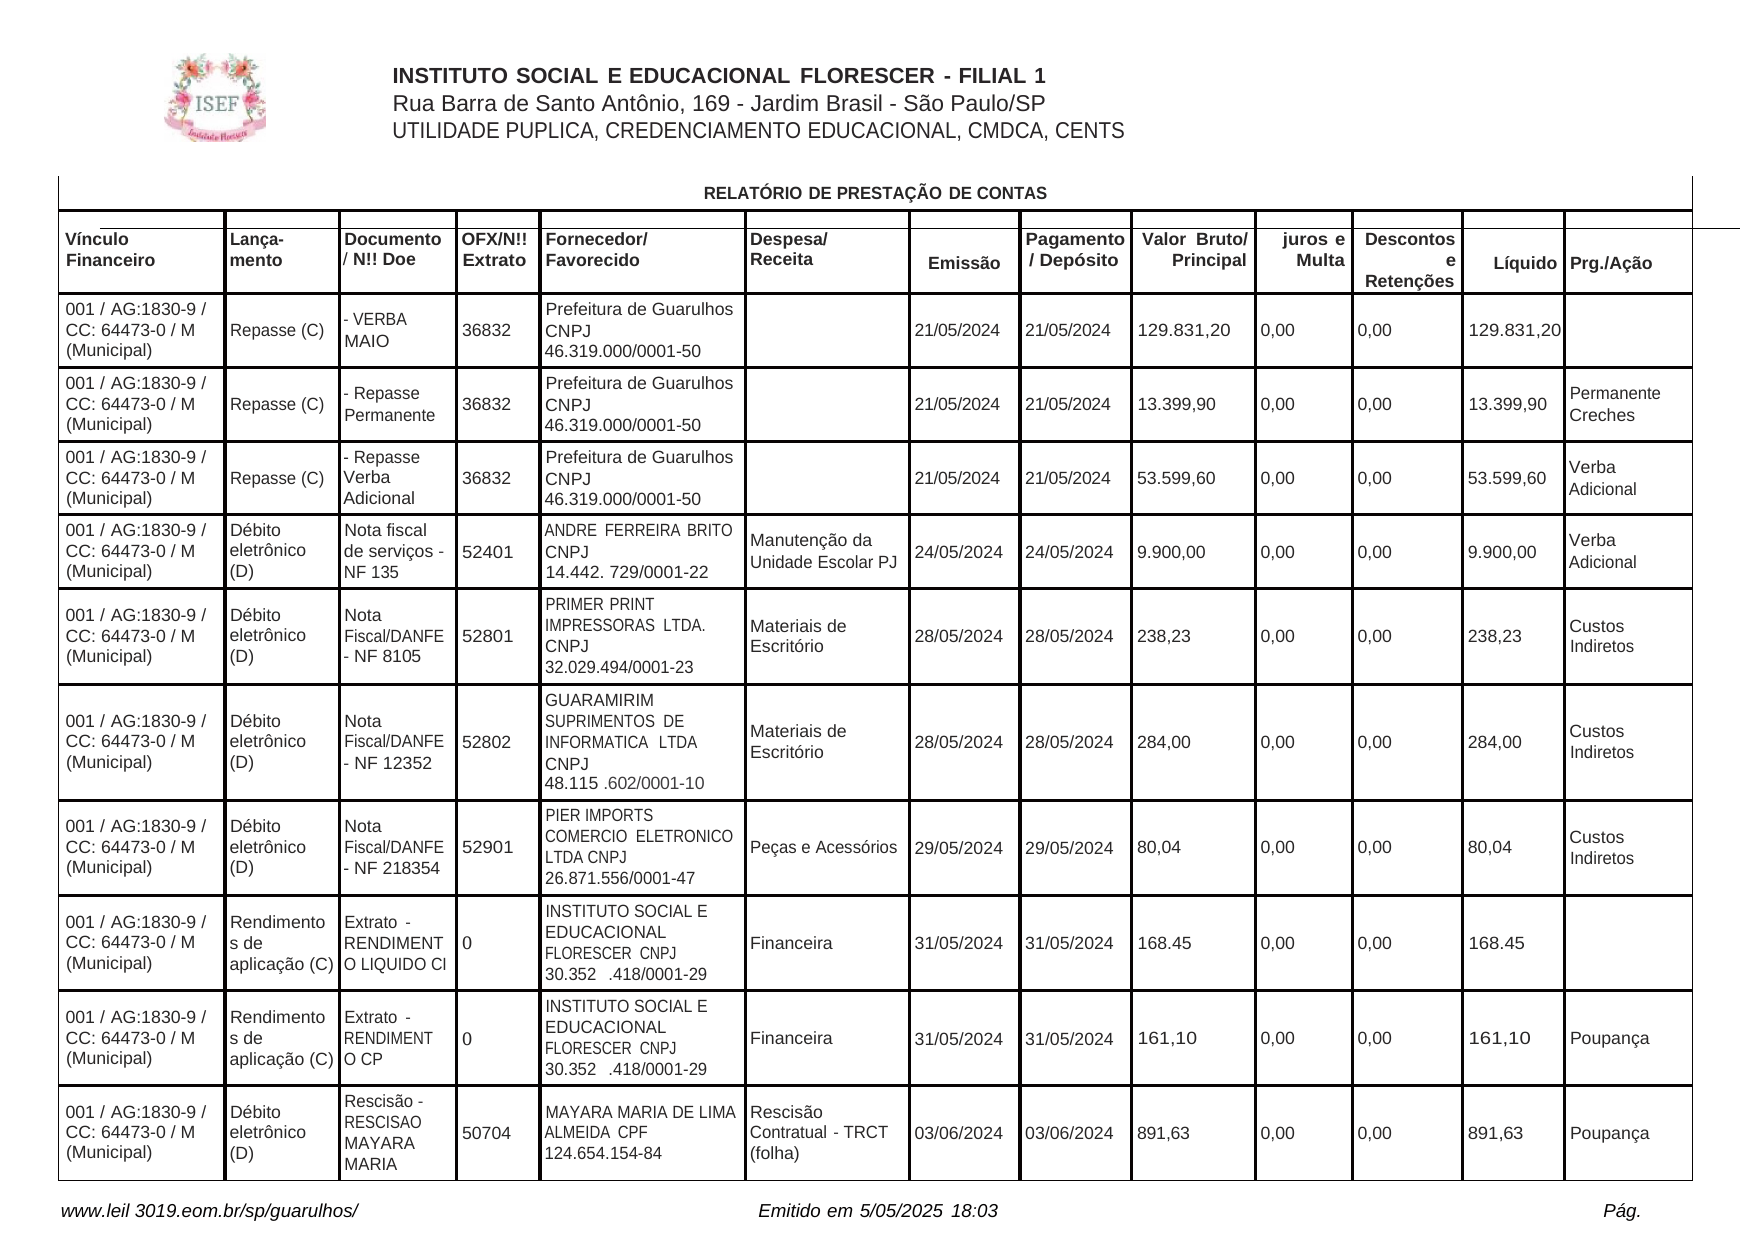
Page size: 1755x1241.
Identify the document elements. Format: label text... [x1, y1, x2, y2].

table_cell 21/05/2024 [911, 443, 1018, 513]
table_cell [1566, 212, 1692, 228]
table_cell 129.831,20 [1133, 295, 1254, 366]
table_cell 21/05/2024 [1022, 295, 1130, 366]
table_cell Vínculo Financeiro [59, 212, 223, 292]
table_cell 9.900,00 [1133, 516, 1254, 587]
table_cell Custos Indiretos [1566, 686, 1692, 799]
table_cell 001 / AG:1830-9 / CC: 64473-0 / M (Municipal) [59, 443, 223, 513]
table_cell Débito eletrônico (D) [227, 590, 338, 682]
table_cell juros e Multa [1257, 229, 1351, 292]
table_cell Verba Adicional [1566, 516, 1692, 587]
table_cell 0,00 [1354, 1087, 1461, 1179]
table_cell [911, 212, 1018, 228]
table_cell - Repasse Verba Adicional [341, 443, 455, 513]
table_cell 31/05/2024 [911, 897, 1018, 989]
table_cell MAYARA MARIA DE LIMA ALMEIDA CPF 124.654.154-84 [542, 1087, 744, 1179]
table_cell [747, 369, 908, 439]
table_cell 03/06/2024 [1022, 1087, 1130, 1179]
table_cell 001 / AG:1830-9 / CC: 64473-0 / M (Municipal) [59, 897, 223, 989]
table_cell Débito eletrônico (D) [227, 516, 338, 587]
table_cell 238,23 [1464, 590, 1563, 682]
table_cell 52802 [458, 686, 538, 799]
table_cell 52901 [458, 802, 538, 894]
table_cell Nota Fiscal/DANFE - NF 12352 [341, 686, 455, 799]
table_cell 001 / AG:1830-9 / CC: 64473-0 / M (Municipal) [59, 802, 223, 894]
table_cell 001 / AG:1830-9 / CC: 64473-0 / M (Municipal) [59, 1087, 223, 1179]
table_cell 0,00 [1257, 590, 1351, 682]
table_cell Prefeitura de Guarulhos CNPJ 46.319.000/0001-50 [542, 369, 744, 439]
table_cell 161,10 [1464, 992, 1563, 1084]
table_cell [1566, 897, 1692, 989]
table_cell 284,00 [1464, 686, 1563, 799]
table_cell 50704 [458, 1087, 538, 1179]
table_cell 284,00 [1133, 686, 1254, 799]
table_cell [1257, 212, 1351, 228]
table_cell 129.831,20 [1464, 295, 1563, 366]
table_cell Lança- mento [227, 229, 338, 292]
table_cell 52401 [458, 516, 538, 587]
table_cell 0,00 [1354, 992, 1461, 1084]
table_cell o [458, 992, 538, 1084]
table_cell Nota Fiscal/DANFE - NF 8105 [341, 590, 455, 682]
table_cell Prefeitura de Guarulhos CNPJ 46.319.000/0001-50 [542, 443, 744, 513]
table_cell INSTITUTO SOCIAL E EDUCACIONAL FLORESCER CNPJ 30.352 .418/0001-29 [542, 897, 744, 989]
table_cell o [458, 897, 538, 989]
table_cell 28/05/2024 [911, 686, 1018, 799]
table_cell 0,00 [1257, 1087, 1351, 1179]
table_cell Financeira [747, 992, 908, 1084]
table_cell 9.900,00 [1464, 516, 1563, 587]
table_cell Prg./Ação [1566, 229, 1692, 292]
table_cell 13.399,90 [1464, 369, 1563, 439]
table_cell 0,00 [1354, 369, 1461, 439]
table_cell Repasse (C) [227, 443, 338, 513]
table_cell OFX/N!! Extrato [458, 229, 538, 292]
table_cell 21/05/2024 [911, 369, 1018, 439]
table_cell 21/05/2024 [911, 295, 1018, 366]
table_cell ANDRE FERREIRA BRITO CNPJ 14.442. 729/0001-22 [542, 516, 744, 587]
table_cell 238,23 [1133, 590, 1254, 682]
table_cell [1354, 212, 1461, 228]
table_cell 0,00 [1257, 516, 1351, 587]
table_cell 80,04 [1464, 802, 1563, 894]
table_cell 0,00 [1257, 369, 1351, 439]
table_cell [747, 295, 908, 366]
table_cell Fornecedor/ Favorecido [542, 229, 744, 292]
table_cell Débito eletrônico (D) [227, 802, 338, 894]
table_cell Rendimento s de aplicação (C) [227, 992, 338, 1084]
table_cell Valor Bruto/ Principal [1133, 229, 1254, 292]
table_cell 001 / AG:1830-9 / CC: 64473-0 / M (Municipal) [59, 295, 223, 366]
table_cell 31/05/2024 [1022, 897, 1130, 989]
table_cell Rescisão - RESCISAO MAYARA MARIA [341, 1087, 455, 1179]
table_cell Descontos e Retenções [1354, 229, 1461, 292]
table_cell Verba Adicional [1566, 443, 1692, 513]
table_cell 03/06/2024 [911, 1087, 1018, 1179]
table_cell [542, 212, 744, 228]
table_cell Líquido [1464, 229, 1563, 292]
table_cell 161,10 [1133, 992, 1254, 1084]
table_cell 001 / AG:1830-9 / CC: 64473-0 / M (Municipal) [59, 686, 223, 799]
table_cell Débito eletrônico (D) [227, 1087, 338, 1179]
table_cell 28/05/2024 [1022, 686, 1130, 799]
table_cell [341, 212, 455, 228]
table_cell Débito eletrônico (D) [227, 686, 338, 799]
table_cell Nota Fiscal/DANFE - NF 218354 [341, 802, 455, 894]
table_cell Repasse (C) [227, 295, 338, 366]
table_cell 53.599,60 [1464, 443, 1563, 513]
table_cell [1022, 212, 1130, 228]
table_cell 001 / AG:1830-9 / CC: 64473-0 / M (Municipal) [59, 369, 223, 439]
table_cell 001 / AG:1830-9 / CC: 64473-0 / M (Municipal) [59, 590, 223, 682]
table_cell 31/05/2024 [1022, 992, 1130, 1084]
table_cell - VERBA MAIO [341, 295, 455, 366]
table_cell 36832 [458, 443, 538, 513]
table_cell PRIMER PRINT IMPRESSORAS LTDA. CNPJ 32.029.494/0001-23 [542, 590, 744, 682]
table_cell 891,63 [1464, 1087, 1563, 1179]
table_cell 0,00 [1257, 443, 1351, 513]
table_cell 0,00 [1257, 802, 1351, 894]
table_cell GUARAMIRIM SUPRIMENTOS DE INFORMATICA LTDA CNPJ 48.115 .602/0001-10 [542, 686, 744, 799]
table_cell [458, 212, 538, 228]
table_cell 21/05/2024 [1022, 369, 1130, 439]
table_cell 29/05/2024 [1022, 802, 1130, 894]
table_cell 24/05/2024 [911, 516, 1018, 587]
table_cell 52801 [458, 590, 538, 682]
table_cell Repasse (C) [227, 369, 338, 439]
table_cell 31/05/2024 [911, 992, 1018, 1084]
table_cell Despesa/ Receita [747, 229, 908, 292]
table_cell 28/05/2024 [911, 590, 1018, 682]
table_cell [1133, 212, 1254, 228]
table_cell 53.599,60 [1133, 443, 1254, 513]
table_cell 21/05/2024 [1022, 443, 1130, 513]
table_cell 001 / AG:1830-9 / CC: 64473-0 / M (Municipal) [59, 516, 223, 587]
table_cell 28/05/2024 [1022, 590, 1130, 682]
table_cell Rescisão Contratual - TRCT (folha) [747, 1087, 908, 1179]
table_cell 36832 [458, 295, 538, 366]
table_cell Financeira [747, 897, 908, 989]
table_cell Custos Indiretos [1566, 802, 1692, 894]
table_cell Materiais de Escritório [747, 686, 908, 799]
table_cell Rendimento s de aplicação (C) [227, 897, 338, 989]
table_cell Peças e Acessórios [747, 802, 908, 894]
table_cell Custos Indiretos [1566, 590, 1692, 682]
table_cell Emissão [911, 229, 1018, 292]
table_cell 24/05/2024 [1022, 516, 1130, 587]
table_cell 168.45 [1133, 897, 1254, 989]
table_cell 891,63 [1133, 1087, 1254, 1179]
table_cell Extrato - RENDIMENT O CP [341, 992, 455, 1084]
table_cell Manutenção da Unidade Escolar PJ [747, 516, 908, 587]
table_cell 80,04 [1133, 802, 1254, 894]
table_cell Nota fiscal de serviços - NF 135 [341, 516, 455, 587]
table_cell Poupança [1566, 992, 1692, 1084]
table_cell 29/05/2024 [911, 802, 1018, 894]
table_cell Permanente Creches [1566, 369, 1692, 439]
table_cell [747, 443, 908, 513]
table_cell Extrato - RENDIMENT O LIQUIDO CI [341, 897, 455, 989]
table_cell 001 / AG:1830-9 / CC: 64473-0 / M (Municipal) [59, 992, 223, 1084]
table_cell 0,00 [1354, 443, 1461, 513]
table_cell 0,00 [1354, 802, 1461, 894]
table_cell 0,00 [1257, 295, 1351, 366]
table_cell 0,00 [1354, 590, 1461, 682]
table_cell 0,00 [1354, 686, 1461, 799]
table_cell - Repasse Permanente [341, 369, 455, 439]
table_cell Pagamento / Depósito [1022, 229, 1130, 292]
table_cell 0,00 [1354, 516, 1461, 587]
table_cell [747, 212, 908, 228]
table_header RELATÓRIO DE PRESTAÇÃO DE CONTAS [59, 176, 1692, 209]
table_cell 36832 [458, 369, 538, 439]
table_cell 13.399,90 [1133, 369, 1254, 439]
table_cell Documento / N!! Doe [341, 229, 455, 292]
table_cell INSTITUTO SOCIAL E EDUCACIONAL FLORESCER CNPJ 30.352 .418/0001-29 [542, 992, 744, 1084]
table_cell [1566, 295, 1692, 366]
table_cell [1464, 212, 1563, 228]
table_cell PIER IMPORTS COMERCIO ELETRONICO LTDA CNPJ 26.871.556/0001-47 [542, 802, 744, 894]
table_cell [227, 212, 338, 228]
table_cell 0,00 [1257, 686, 1351, 799]
table_cell 0,00 [1354, 897, 1461, 989]
table_cell 0,00 [1257, 992, 1351, 1084]
table_cell Materiais de Escritório [747, 590, 908, 682]
table_cell Prefeitura de Guarulhos CNPJ 46.319.000/0001-50 [542, 295, 744, 366]
table_cell 168.45 [1464, 897, 1563, 989]
table_cell Poupança [1566, 1087, 1692, 1179]
table_cell 0,00 [1354, 295, 1461, 366]
table_cell 0,00 [1257, 897, 1351, 989]
